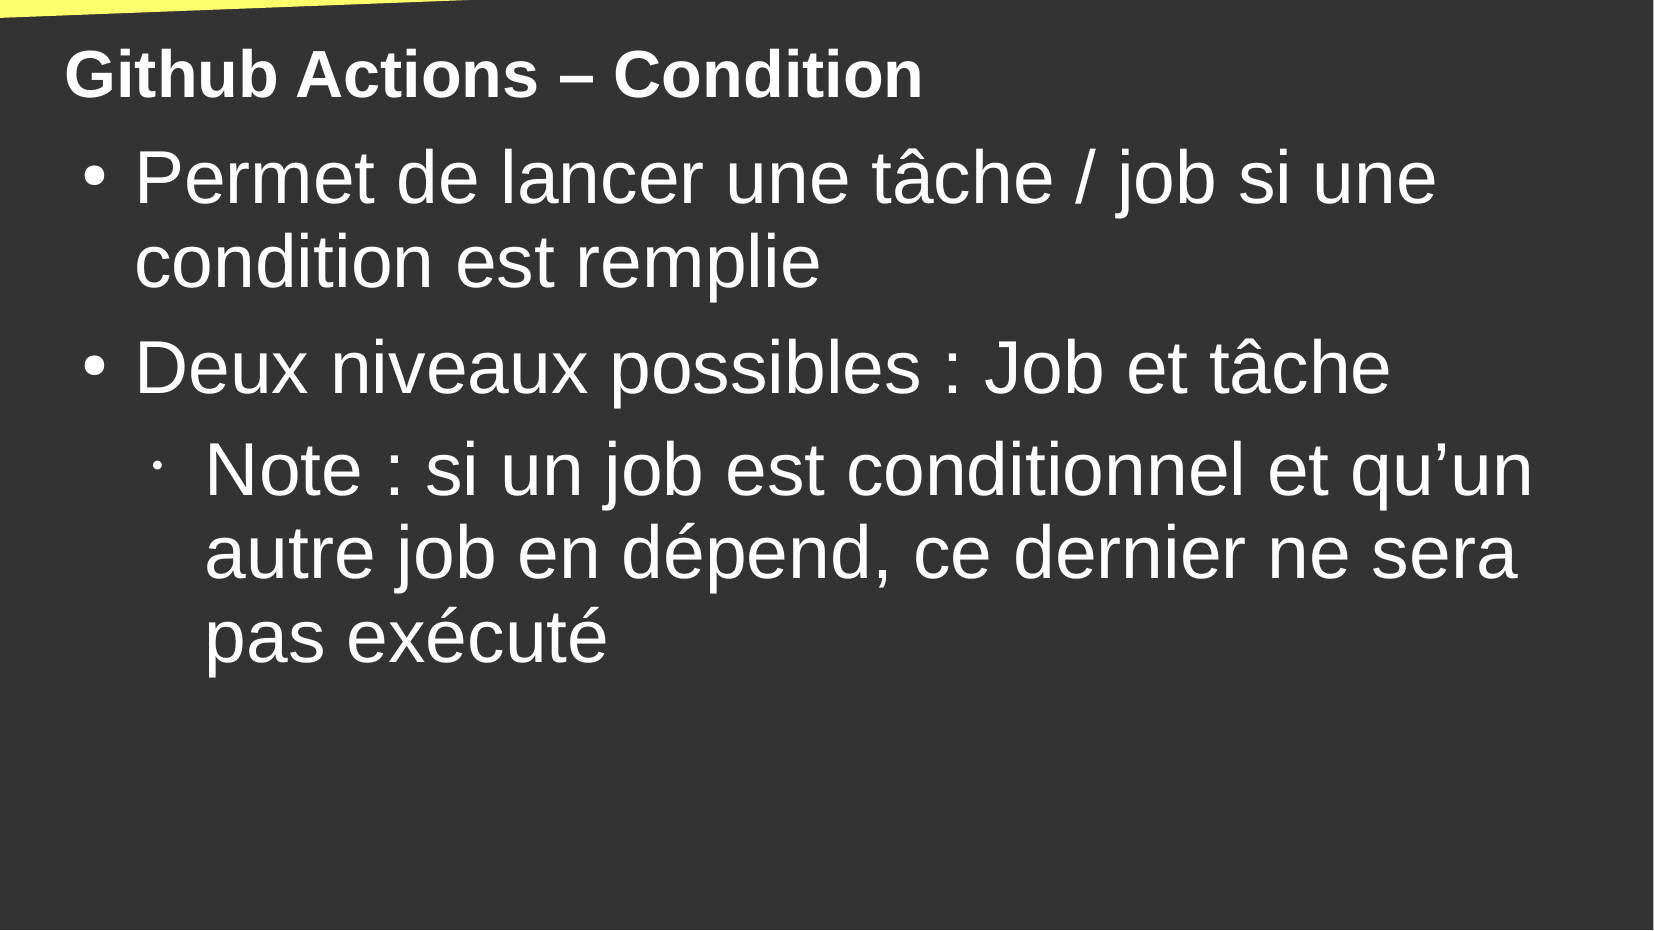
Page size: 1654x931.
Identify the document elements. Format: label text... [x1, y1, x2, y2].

text_box [0, 0, 469, 18]
list Permet de lancer une tâche / job si une condition est remplie Deux niveaux possibles : Job et tâche Note : si un job est conditionnel et qu’un autre job en dépend, ce dernier ne sera pas exécuté [63, 135, 1542, 721]
title Github Actions – Condition [64, 37, 1577, 119]
